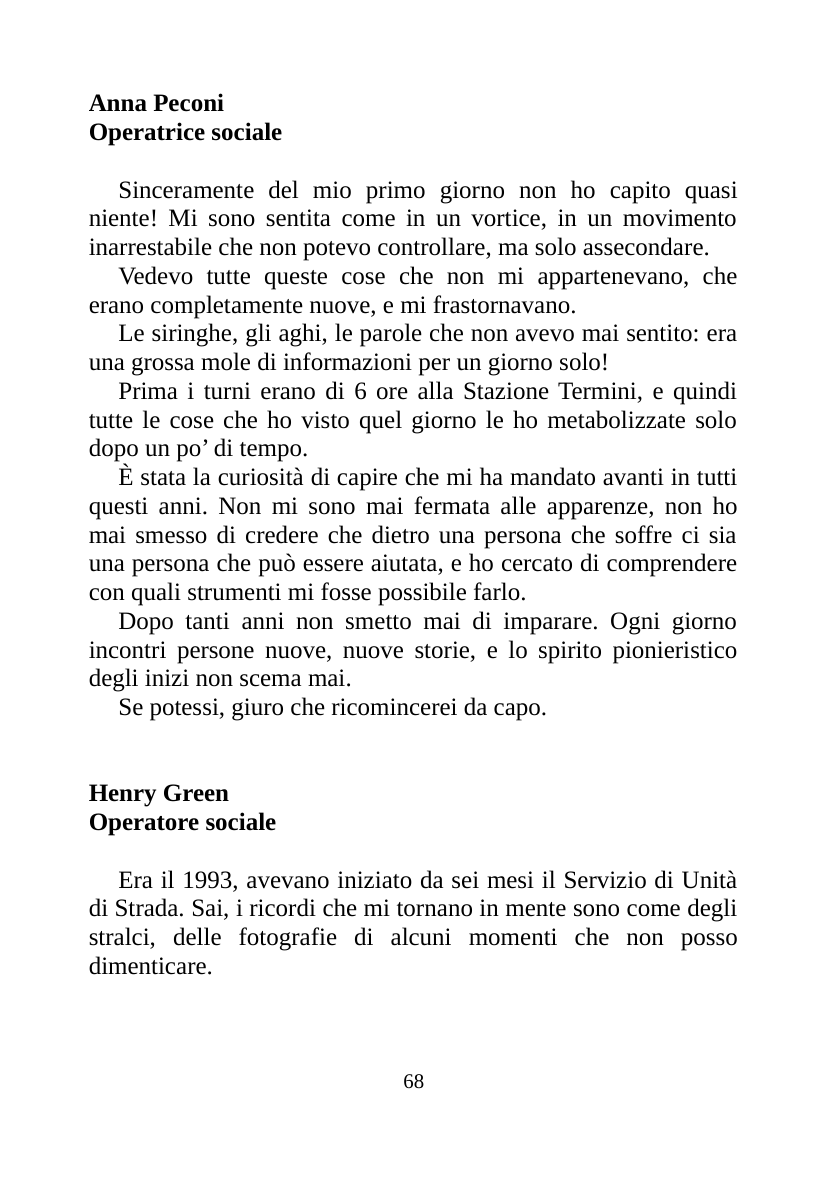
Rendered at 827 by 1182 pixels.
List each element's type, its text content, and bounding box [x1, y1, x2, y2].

subtitle Henry Green [88, 778, 738, 807]
text Prima i turni erano di 6 ore alla Stazione Termini, e quindi tutte le cose che ho visto quel giorno le ho metabolizzate solo dopo un po’ di tempo. [88, 376, 738, 462]
subtitle Operatrice sociale [88, 117, 738, 146]
text Se potessi, giuro che ricomincerei da capo. [88, 692, 738, 721]
text È stata la curiosità di capire che mi ha mandato avanti in tutti questi anni. Non mi sono mai fermata alle apparenze, non ho mai smesso di credere che dietro una persona che soffre ci sia una persona che può essere aiutata, e ho cercato di comprendere con quali strumenti mi fosse possibile farlo. [88, 462, 738, 606]
text Le siringhe, gli aghi, le parole che non avevo mai sentito: era una grossa mole di informazioni per un giorno solo! [88, 318, 738, 376]
text Sinceramente del mio primo giorno non ho capito quasi niente! Mi sono sentita come in un vortice, in un movimento inarrestabile che non potevo controllare, ma solo assecondare. [88, 175, 738, 261]
text Vedevo tutte queste cose che non mi appartenevano, che erano completamente nuove, e mi frastornavano. [88, 261, 738, 318]
subtitle Operatore sociale [88, 807, 738, 836]
text Era il 1993, avevano iniziato da sei mesi il Servizio di Unità di Strada. Sai, i ricordi che mi tornano in mente sono come degli stralci, delle fotografie di alcuni momenti che non posso dimenticare. [88, 865, 738, 980]
subtitle Anna Peconi [88, 88, 738, 117]
text Dopo tanti anni non smetto mai di imparare. Ogni giorno incontri persone nuove, nuove storie, e lo spirito pionieristico degli inizi non scema mai. [88, 606, 738, 692]
